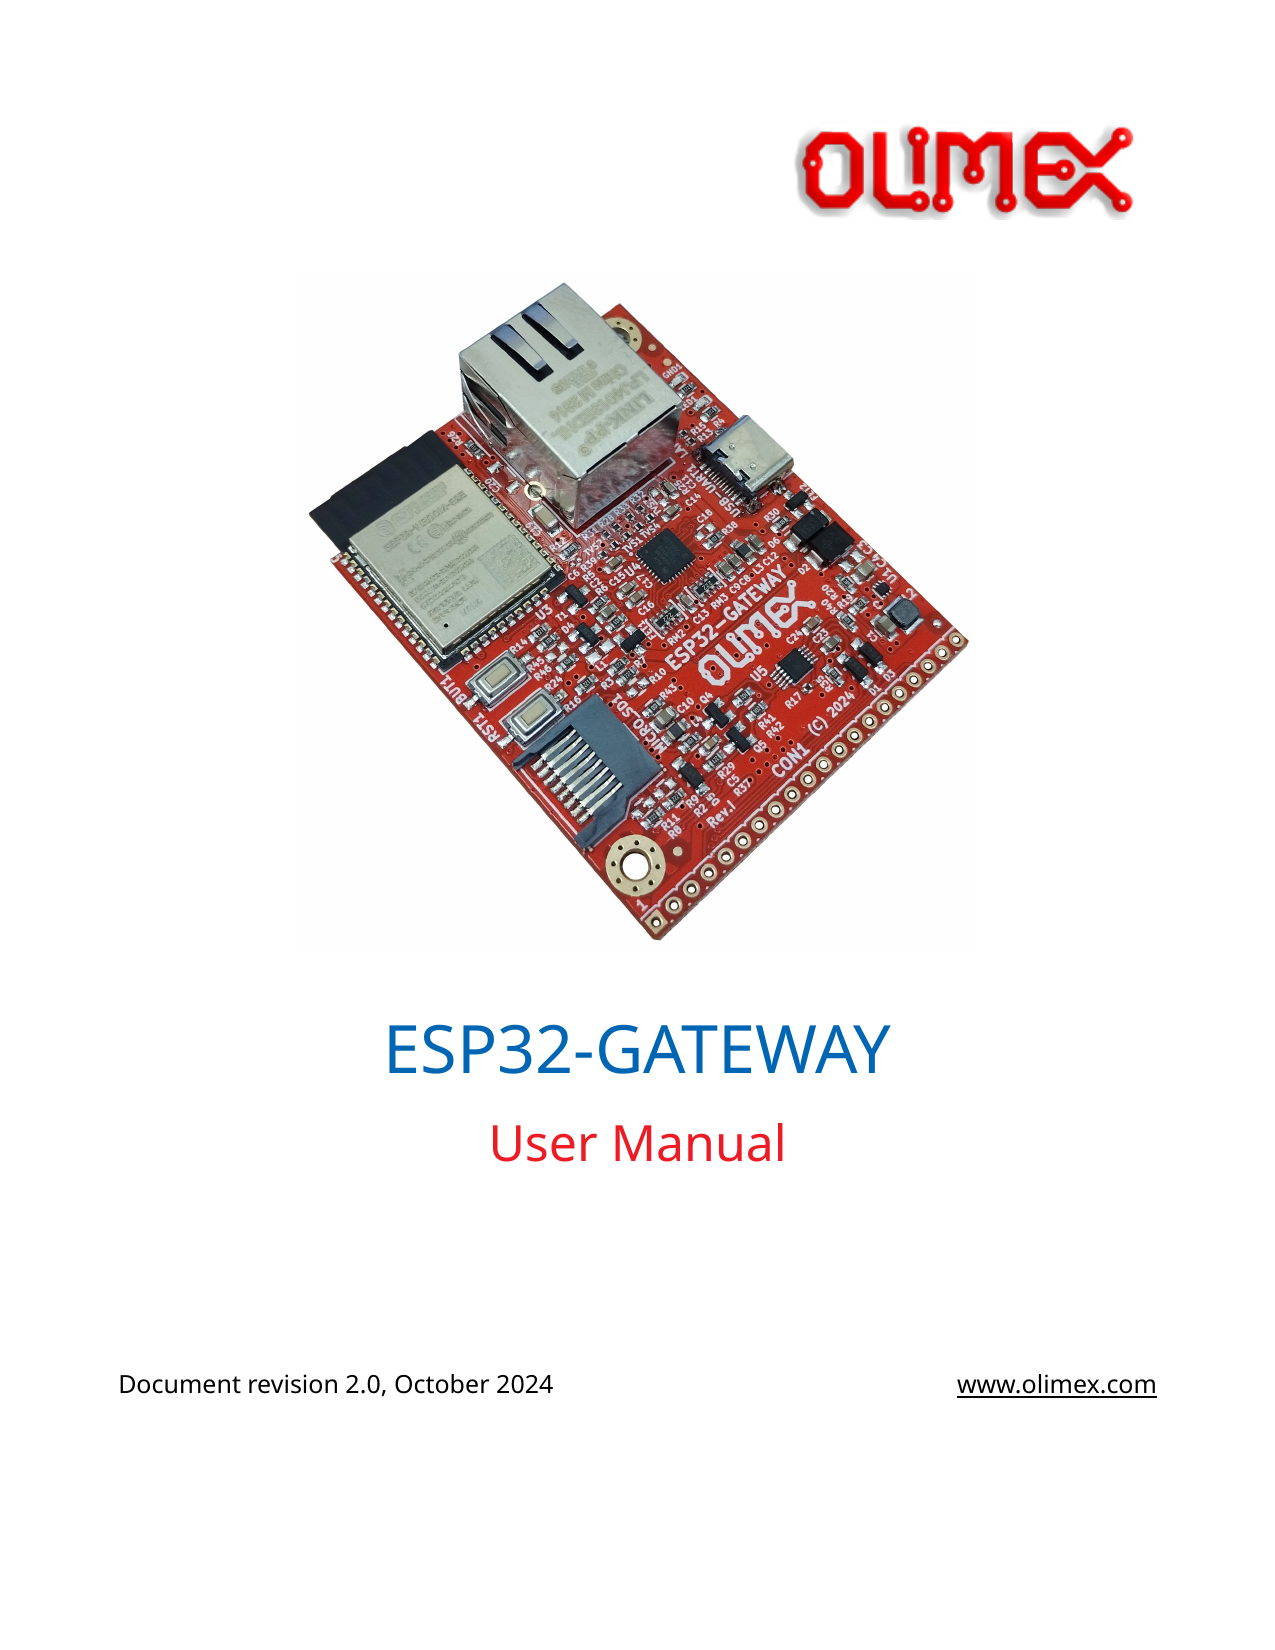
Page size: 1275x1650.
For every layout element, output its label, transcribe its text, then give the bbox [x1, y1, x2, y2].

picture [300, 271, 976, 951]
table_header Document revision 2.0, October 2024 [118, 1367, 673, 1401]
text User Manual [118, 1107, 1157, 1176]
picture [781, 118, 1157, 220]
text ESP32-GATEWAY [118, 1002, 1157, 1093]
table_header www.olimex.com [674, 1367, 1157, 1401]
